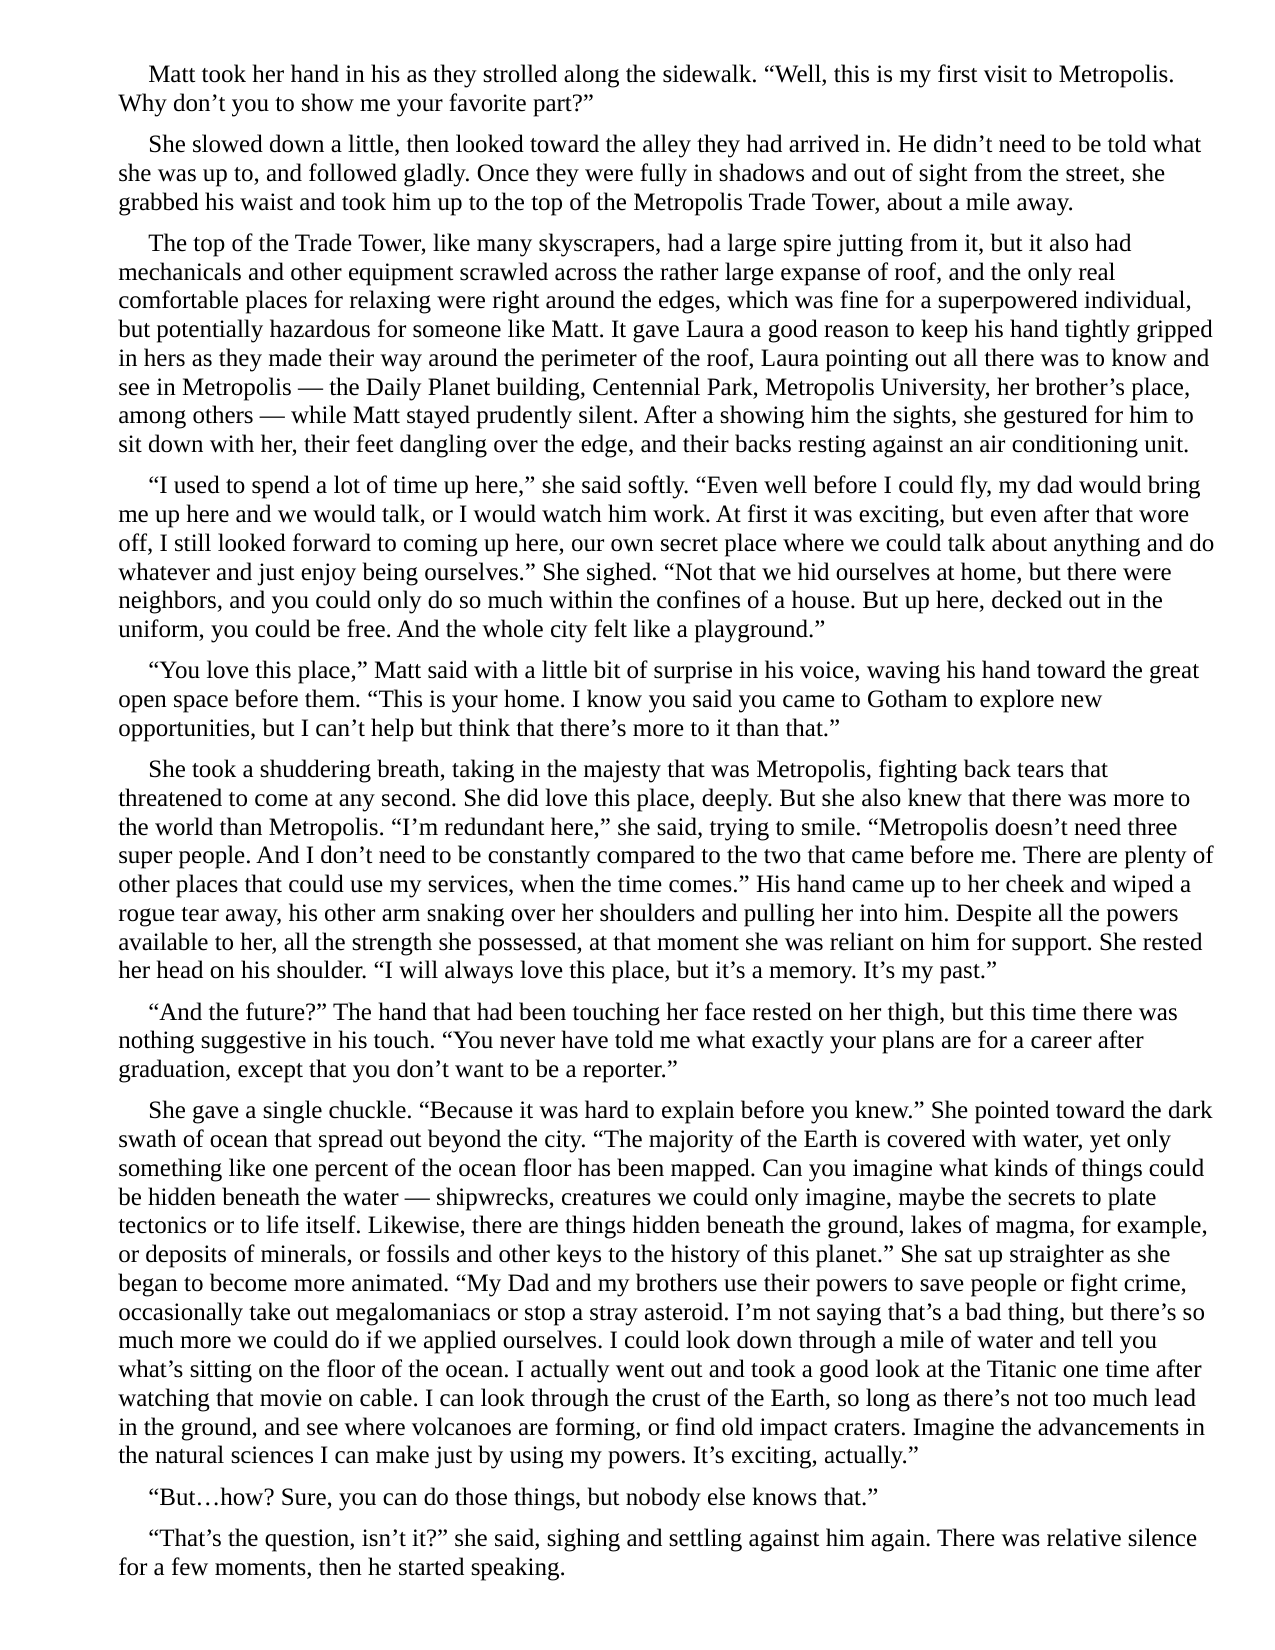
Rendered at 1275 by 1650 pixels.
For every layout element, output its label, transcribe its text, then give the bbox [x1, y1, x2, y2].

text The top of the Trade Tower, like many skyscrapers, had a large spire jutting from it, but it also had mechanicals and other equipment scrawled across the rather large expanse of roof, and the only real comfortable places for relaxing were right around the edges, which was fine for a superpowered individual, but potentially hazardous for someone like Matt. It gave Laura a good reason to keep his hand tightly gripped in hers as they made their way around the perimeter of the roof, Laura pointing out all there was to know and see in Metropolis — the Daily Planet building, Centennial Park, Metropolis University, her brother’s place, among others — while Matt stayed prudently silent. After a showing him the sights, she gestured for him to sit down with her, their feet dangling over the edge, and their backs resting against an air conditioning unit. [118, 228, 1216, 458]
text She took a shuddering breath, taking in the majesty that was Metropolis, fighting back tears that threatened to come at any second. She did love this place, deeply. But she also knew that there was more to the world than Metropolis. “I’m redundant here,” she said, trying to smile. “Metropolis doesn’t need three super people. And I don’t need to be constantly compared to the two that came before me. There are plenty of other places that could use my services, when the time comes.” His hand came up to her cheek and wiped a rogue tear away, his other arm snaking over her shoulders and pulling her into him. Despite all the powers available to her, all the strength she possessed, at that moment she was reliant on him for support. She rested her head on his shoulder. “I will always love this place, but it’s a memory. It’s my past.” [118, 754, 1216, 984]
text “You love this place,” Matt said with a little bit of surprise in his voice, waving his hand toward the great open space before them. “This is your home. I know you said you came to Gotham to explore new opportunities, but I can’t help but think that there’s more to it than that.” [118, 655, 1216, 742]
text She slowed down a little, then looked toward the alley they had arrived in. He didn’t need to be told what she was up to, and followed gladly. Once they were fully in shadows and out of sight from the street, she grabbed his waist and took him up to the top of the Metropolis Trade Tower, about a mile away. [118, 129, 1216, 215]
text “But…how? Sure, you can do those things, but nobody else knows that.” [118, 1482, 1216, 1510]
text “That’s the question, isn’t it?” she said, sighing and settling against him again. There was relative silence for a few moments, then he started speaking. [118, 1523, 1216, 1580]
text “I used to spend a lot of time up here,” she said softly. “Even well before I could fly, my dad would bring me up here and we would talk, or I would watch him work. At first it was exciting, but even after that wore off, I still looked forward to coming up here, our own secret place where we could talk about anything and do whatever and just enjoy being ourselves.” She sighed. “Not that we hid ourselves at home, but there were neighbors, and you could only do so much within the confines of a house. But up here, decked out in the uniform, you could be free. And the whole city felt like a playground.” [118, 470, 1216, 643]
text Matt took her hand in his as they strolled along the sidewalk. “Well, this is my first visit to Metropolis. Why don’t you to show me your favorite part?” [118, 59, 1216, 117]
text “And the future?” The hand that had been touching her face rested on her thigh, but this time there was nothing suggestive in his touch. “You never have told me what exactly your plans are for a career after graduation, except that you don’t want to be a reporter.” [118, 997, 1216, 1083]
text She gave a single chuckle. “Because it was hard to explain before you knew.” She pointed toward the dark swath of ocean that spread out beyond the city. “The majority of the Earth is covered with water, yet only something like one percent of the ocean floor has been mapped. Can you imagine what kinds of things could be hidden beneath the water — shipwrecks, creatures we could only imagine, maybe the secrets to plate tectonics or to life itself. Likewise, there are things hidden beneath the ground, lakes of magma, for example, or deposits of minerals, or fossils and other keys to the history of this planet.” She sat up straighter as she began to become more animated. “My Dad and my brothers use their powers to save people or fight crime, occasionally take out megalomaniacs or stop a stray asteroid. I’m not saying that’s a bad thing, but there’s so much more we could do if we applied ourselves. I could look down through a mile of water and tell you what’s sitting on the floor of the ocean. I actually went out and took a good look at the Titanic one time after watching that movie on cable. I can look through the crust of the Earth, so long as there’s not too much lead in the ground, and see where volcanoes are forming, or find old impact craters. Imagine the advancements in the natural sciences I can make just by using my powers. It’s exciting, actually.” [118, 1095, 1216, 1469]
